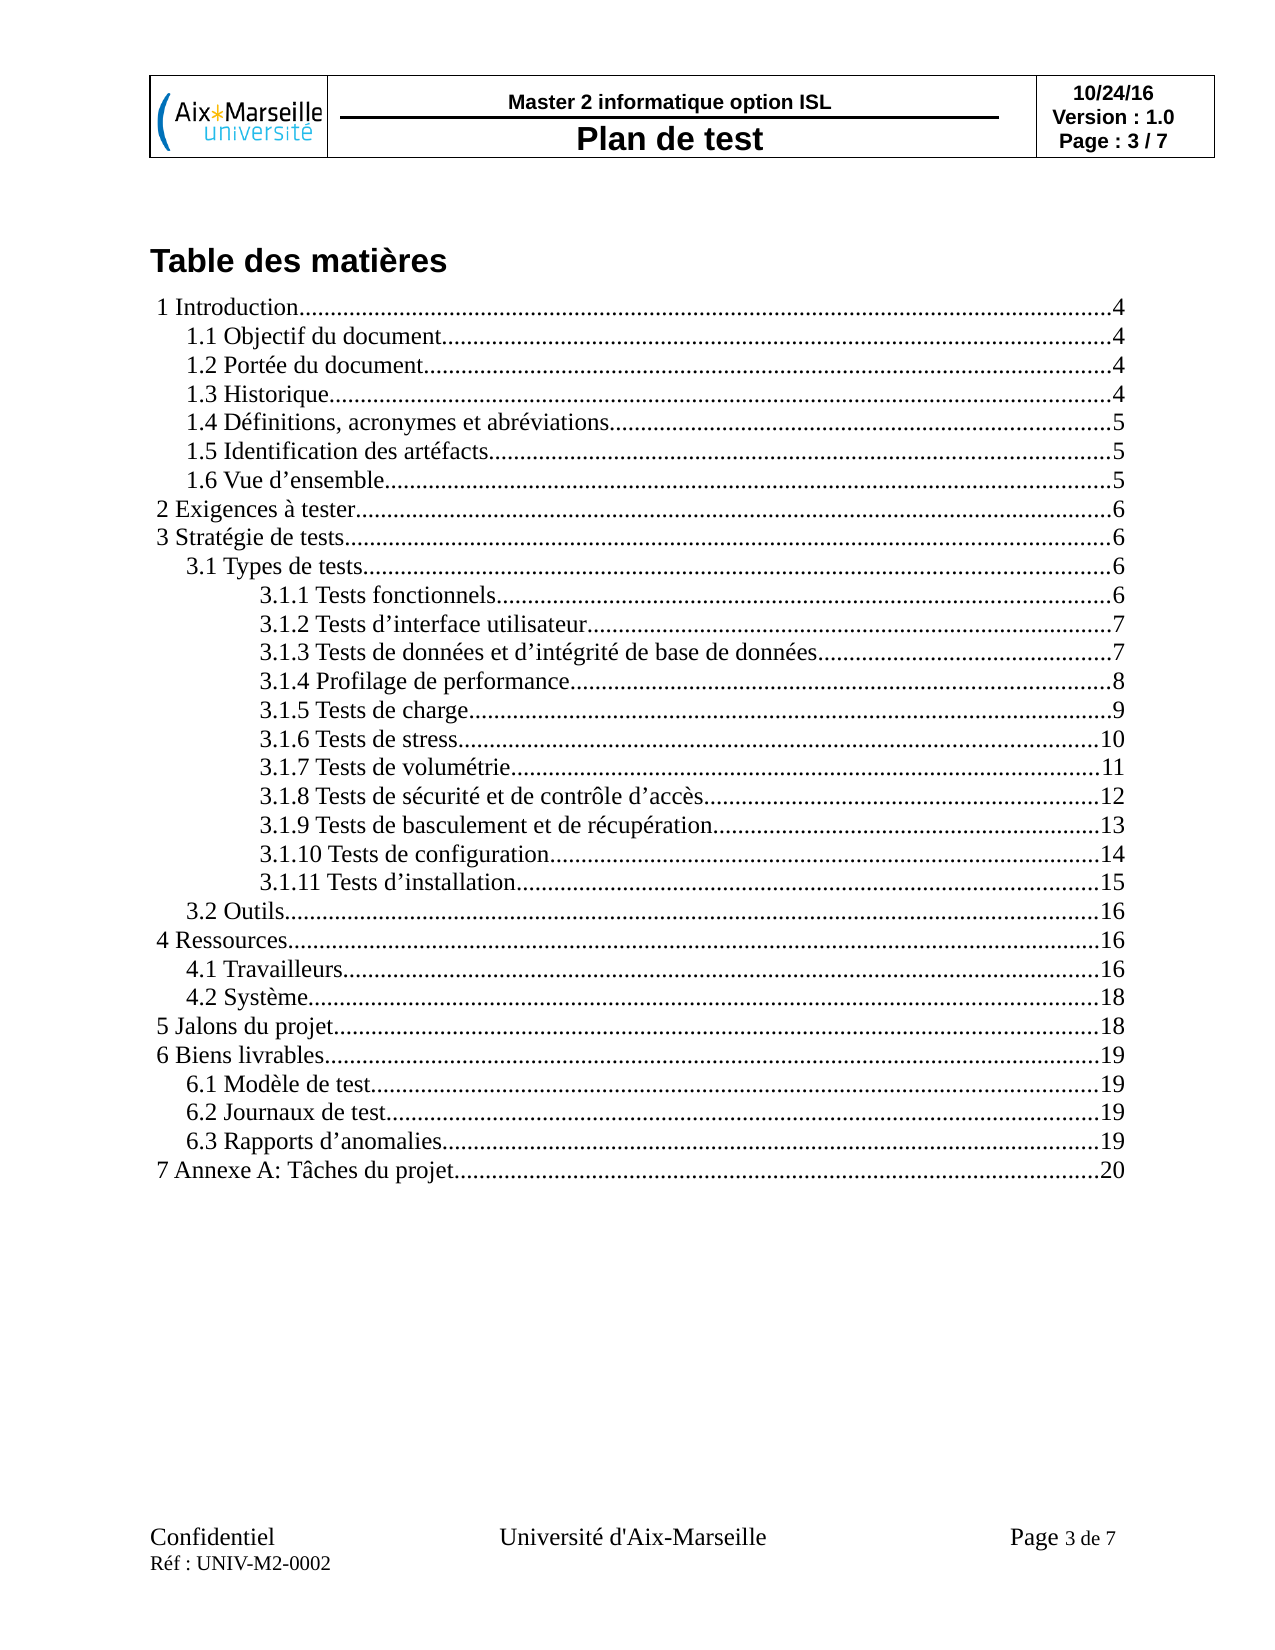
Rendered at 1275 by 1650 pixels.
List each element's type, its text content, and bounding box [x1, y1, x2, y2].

picture [157, 93, 322, 151]
text 3.1.7 Tests de volumétrie 11 [253, 752, 1125, 781]
text 1.4 Définitions, acronymes et abréviations 5 [179, 407, 1125, 436]
text 3.1.3 Tests de données et d’intégrité de base de données 7 [253, 637, 1125, 666]
text 7 Annexe A: Tâches du projet 20 [150, 1155, 1125, 1184]
text 3.1.6 Tests de stress 10 [253, 724, 1125, 752]
text 6.1 Modèle de test 19 [179, 1069, 1125, 1097]
text 6.3 Rapports d’anomalies 19 [179, 1126, 1125, 1155]
text 2 Exigences à tester 6 [150, 494, 1125, 522]
text 3 Stratégie de tests 6 [150, 522, 1125, 551]
text 3.1 Types de tests 6 [179, 551, 1125, 580]
text 3.1.4 Profilage de performance 8 [253, 666, 1125, 695]
text 1.3 Historique 4 [179, 379, 1125, 407]
text 1.1 Objectif du document 4 [179, 321, 1125, 350]
text 6.2 Journaux de test 19 [179, 1097, 1125, 1126]
text 1.6 Vue d’ensemble 5 [179, 465, 1125, 494]
text 3.1.8 Tests de sécurité et de contrôle d’accès 12 [253, 781, 1125, 810]
text 5 Jalons du projet 18 [150, 1011, 1125, 1040]
text 1.2 Portée du document 4 [179, 350, 1125, 379]
text 3.1.2 Tests d’interface utilisateur 7 [253, 609, 1125, 637]
text 3.1.10 Tests de configuration 14 [253, 839, 1125, 867]
text 3.2 Outils 16 [179, 896, 1125, 925]
text 6 Biens livrables 19 [150, 1040, 1125, 1069]
text 4.2 Système 18 [179, 982, 1125, 1011]
text 3.1.5 Tests de charge 9 [253, 695, 1125, 724]
text 4.1 Travailleurs 16 [179, 954, 1125, 982]
subtitle Table des matières [150, 241, 1125, 280]
text 3.1.11 Tests d’installation 15 [253, 867, 1125, 896]
text 1 Introduction 4 [150, 292, 1125, 321]
text 3.1.1 Tests fonctionnels 6 [253, 580, 1125, 609]
text 3.1.9 Tests de basculement et de récupération 13 [253, 810, 1125, 839]
text 1.5 Identification des artéfacts 5 [179, 436, 1125, 465]
text 4 Ressources 16 [150, 925, 1125, 954]
